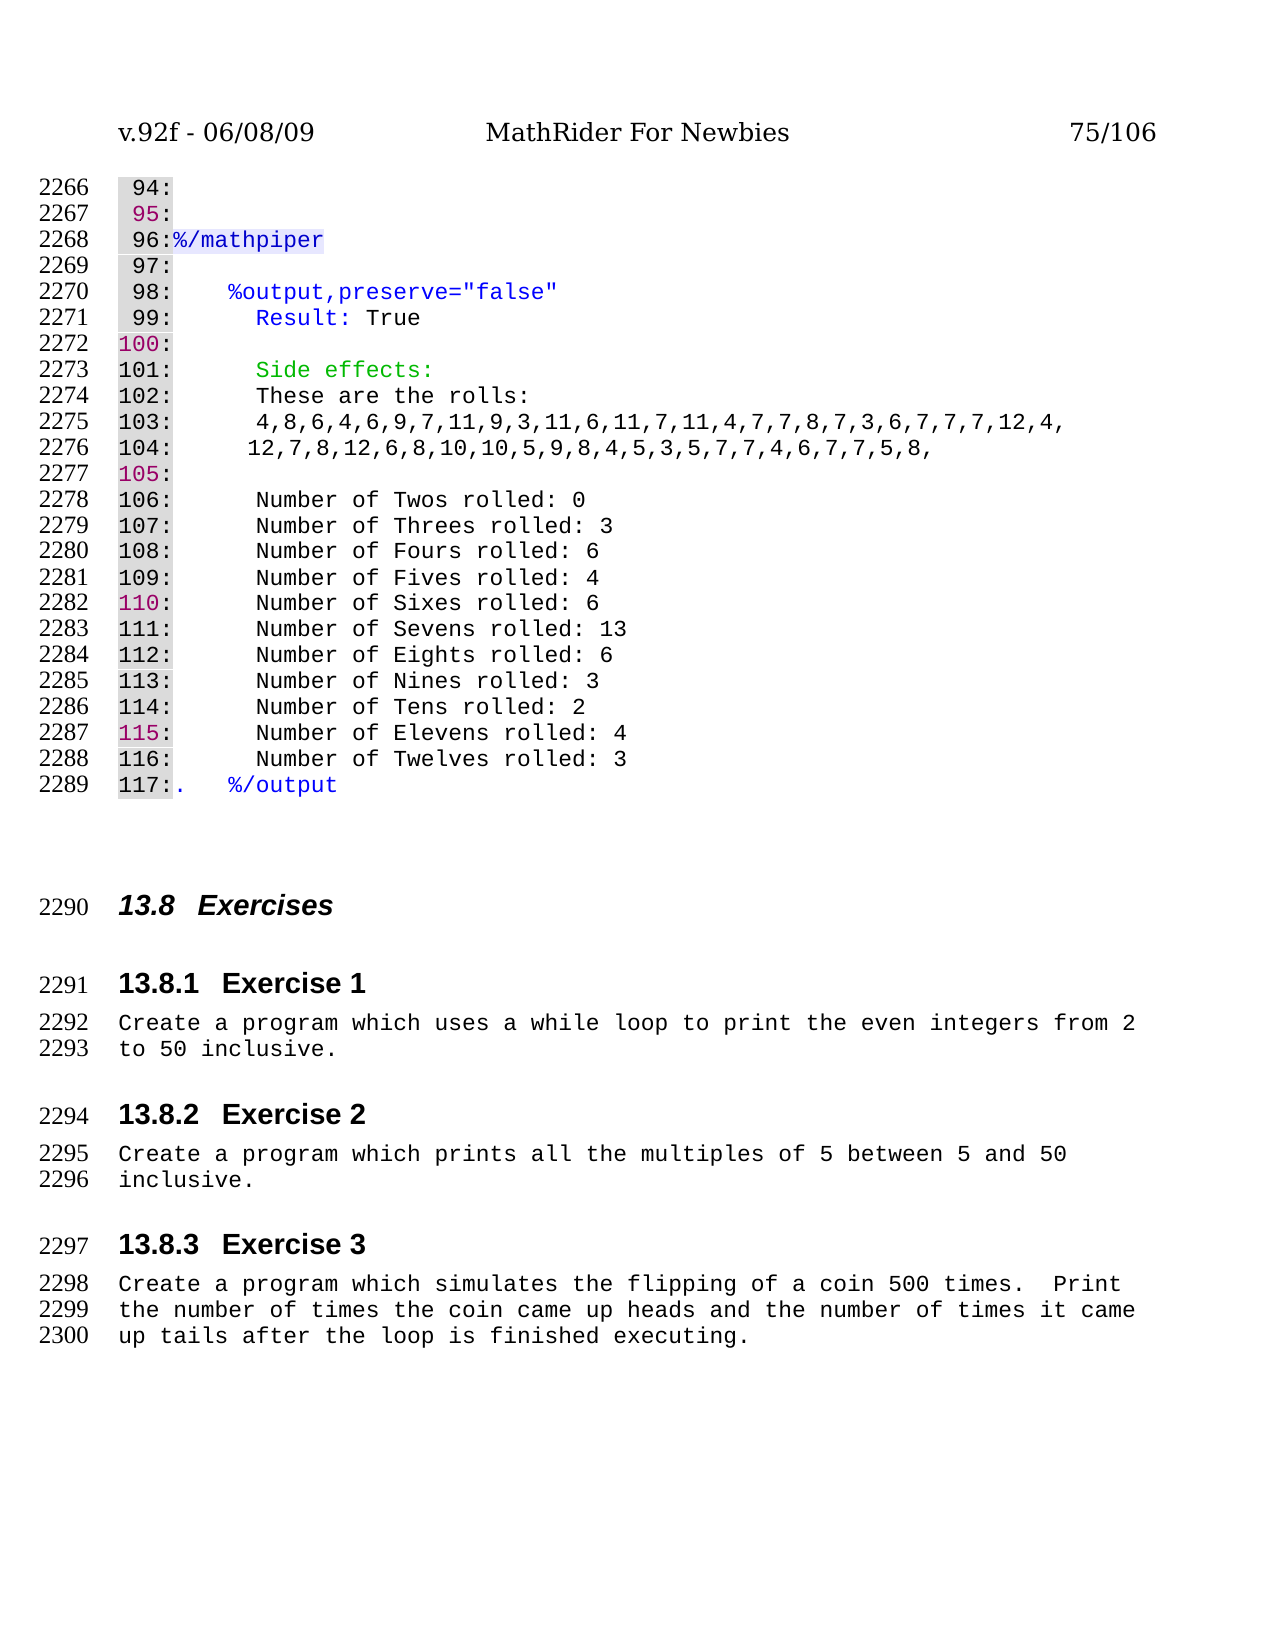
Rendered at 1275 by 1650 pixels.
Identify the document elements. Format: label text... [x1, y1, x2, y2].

text 116: Number of Twelves rolled: 3 [118, 747, 1157, 773]
text 109: Number of Fives rolled: 4 [118, 566, 1157, 592]
text 96:%/mathpiper [118, 229, 1157, 254]
text 108: Number of Fours rolled: 6 [118, 540, 1157, 566]
text 103: 4,8,6,4,6,9,7,11,9,3,11,6,11,7,11,4,7,7,8,7,3,6,7,7,7,12,4, [118, 410, 1157, 436]
text 113: Number of Nines rolled: 3 [118, 669, 1157, 696]
text 106: Number of Twos rolled: 0 [118, 488, 1157, 514]
text 101: Side effects: [118, 358, 1157, 384]
text 95: [118, 203, 1157, 229]
text 94: [118, 177, 1157, 203]
text 102: These are the rolls: [118, 384, 1157, 410]
subtitle Exercise 2 [118, 1097, 1157, 1130]
text 98: %output,preserve="false" [118, 281, 1157, 306]
text 117:. %/output [118, 773, 1157, 799]
text Create a program which prints all the multiples of 5 between 5 and 50 inclusive. [118, 1142, 1157, 1194]
subtitle Exercise 1 [118, 966, 1157, 1000]
text Create a program which simulates the flipping of a coin 500 times. Print the number of times the coin came up heads and the number of times it came up tails after the loop is finished executing. [118, 1273, 1157, 1350]
text 104: 12,7,8,12,6,8,10,10,5,9,8,4,5,3,5,7,7,4,6,7,7,5,8, [118, 436, 1157, 462]
text 110: Number of Sixes rolled: 6 [118, 592, 1157, 618]
text 112: Number of Eights rolled: 6 [118, 644, 1157, 669]
subtitle Exercise 3 [118, 1227, 1157, 1261]
text 105: [118, 462, 1157, 488]
text 99: Result: True [118, 306, 1157, 332]
text 115: Number of Elevens rolled: 4 [118, 721, 1157, 747]
text 111: Number of Sevens rolled: 13 [118, 618, 1157, 644]
text 107: Number of Threes rolled: 3 [118, 514, 1157, 540]
text 114: Number of Tens rolled: 2 [118, 696, 1157, 721]
subtitle Exercises [118, 888, 1157, 921]
text Create a program which uses a while loop to print the even integers from 2 to 50 inclusive. [118, 1012, 1157, 1064]
text 97: [118, 254, 1157, 281]
text 100: [118, 332, 1157, 358]
